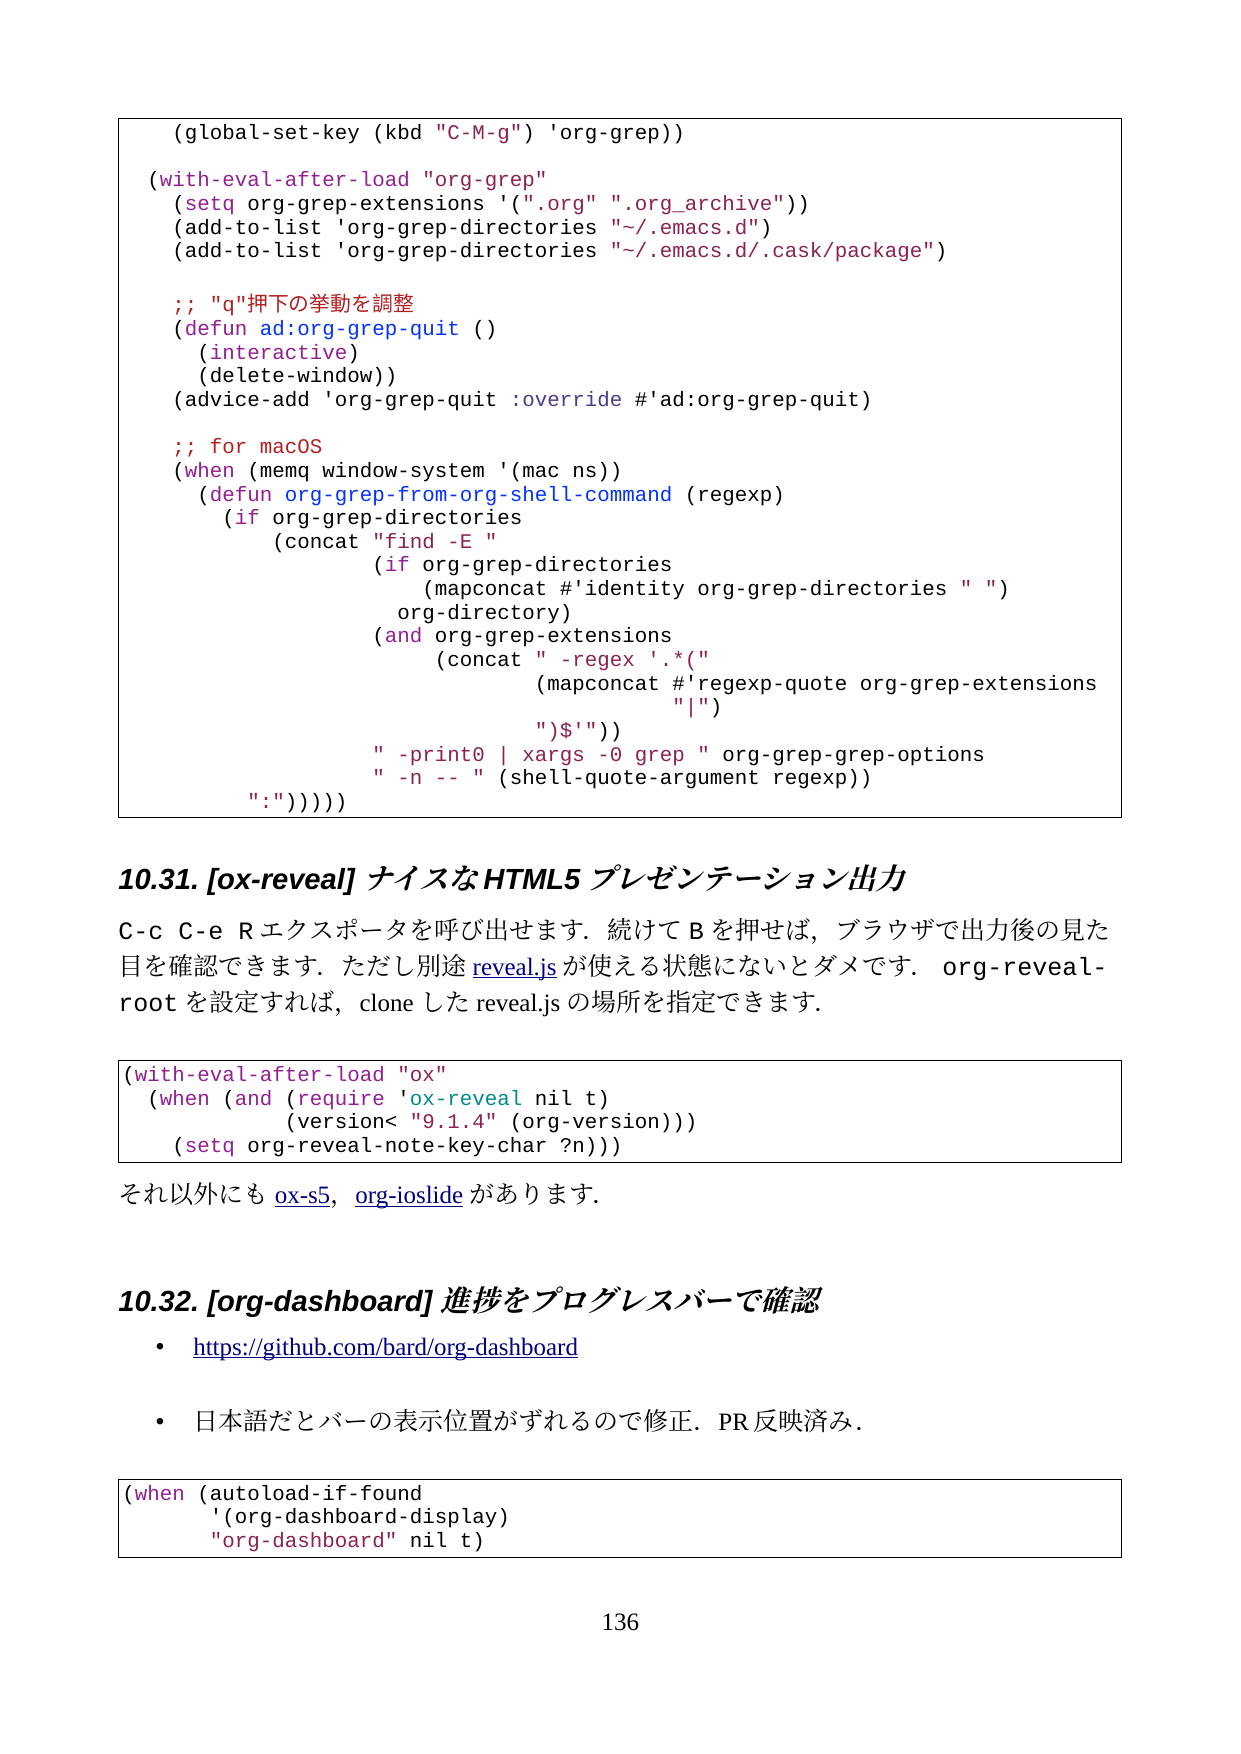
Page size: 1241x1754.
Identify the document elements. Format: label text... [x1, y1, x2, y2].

text (defun ad:org-grep-quit () [119, 314, 1121, 338]
text ":"))))) [119, 787, 1121, 817]
subtitle [ox-reveal] ナイスなHTML5プレゼンテーション出力 [118, 856, 1122, 898]
text (with-eval-after-load "org-grep" [119, 165, 1121, 189]
list https://github.com/bard/org-dashboard [156, 1332, 1122, 1389]
subtitle [org-dashboard] 進捗をプログレスバーで確認 [118, 1277, 1122, 1319]
text ;; for macOS [119, 432, 1121, 456]
text (mapconcat #'identity org-grep-directories " ") [119, 574, 1121, 598]
text org-directory) [119, 598, 1121, 621]
text " -print0 | xargs -0 grep " org-grep-grep-options [119, 740, 1121, 763]
text (when (autoload-if-found [119, 1480, 1121, 1503]
text (concat "find -E " [119, 527, 1121, 551]
text (add-to-list 'org-grep-directories "~/.emacs.d") [119, 213, 1121, 236]
text C-c C-e R エクスポータを呼び出せます．続けて B を押せば，ブラウザで出力後の見た目を確認できます．ただし別途 reveal.js が使える状態にないとダメです． org-reveal-root を設定すれば，clone した reveal.js の場所を指定できます． [118, 910, 1122, 1048]
text (global-set-key (kbd "C-M-g") 'org-grep)) [119, 119, 1121, 142]
text " -n -- " (shell-quote-argument regexp)) [119, 763, 1121, 787]
text (if org-grep-directories [119, 503, 1121, 527]
text (add-to-list 'org-grep-directories "~/.emacs.d/.cask/package") [119, 236, 1121, 260]
text (with-eval-after-load "ox" [119, 1061, 1121, 1084]
text (setq org-grep-extensions '(".org" ".org_archive")) [119, 189, 1121, 213]
text (if org-grep-directories [119, 551, 1121, 574]
text (mapconcat #'regexp-quote org-grep-extensions [119, 669, 1121, 692]
text ")$'")) [119, 716, 1121, 740]
text それ以外にも ox-s5，org-ioslide があります． [118, 1175, 1122, 1240]
text (version< "9.1.4" (org-version))) [119, 1108, 1121, 1131]
text "|") [119, 692, 1121, 716]
text "org-dashboard" nil t) [119, 1526, 1121, 1557]
text (delete-window)) [119, 361, 1121, 385]
text (setq org-reveal-note-key-char ?n))) [119, 1131, 1121, 1162]
text (when (and (require 'ox-reveal nil t) [119, 1084, 1121, 1108]
text (defun org-grep-from-org-shell-command (regexp) [119, 479, 1121, 503]
list 日本語だとバーの表示位置がずれるので修正．PR反映済み． [156, 1402, 1122, 1466]
text (when (memq window-system '(mac ns)) [119, 456, 1121, 479]
text '(org-dashboard-display) [119, 1503, 1121, 1526]
text (and org-grep-extensions [119, 621, 1121, 645]
text ;; "q"押下の挙動を調整 [119, 284, 1121, 314]
text (advice-add 'org-grep-quit :override #'ad:org-grep-quit) [119, 385, 1121, 409]
text (concat " -regex '.*(" [119, 645, 1121, 669]
text (interactive) [119, 338, 1121, 361]
